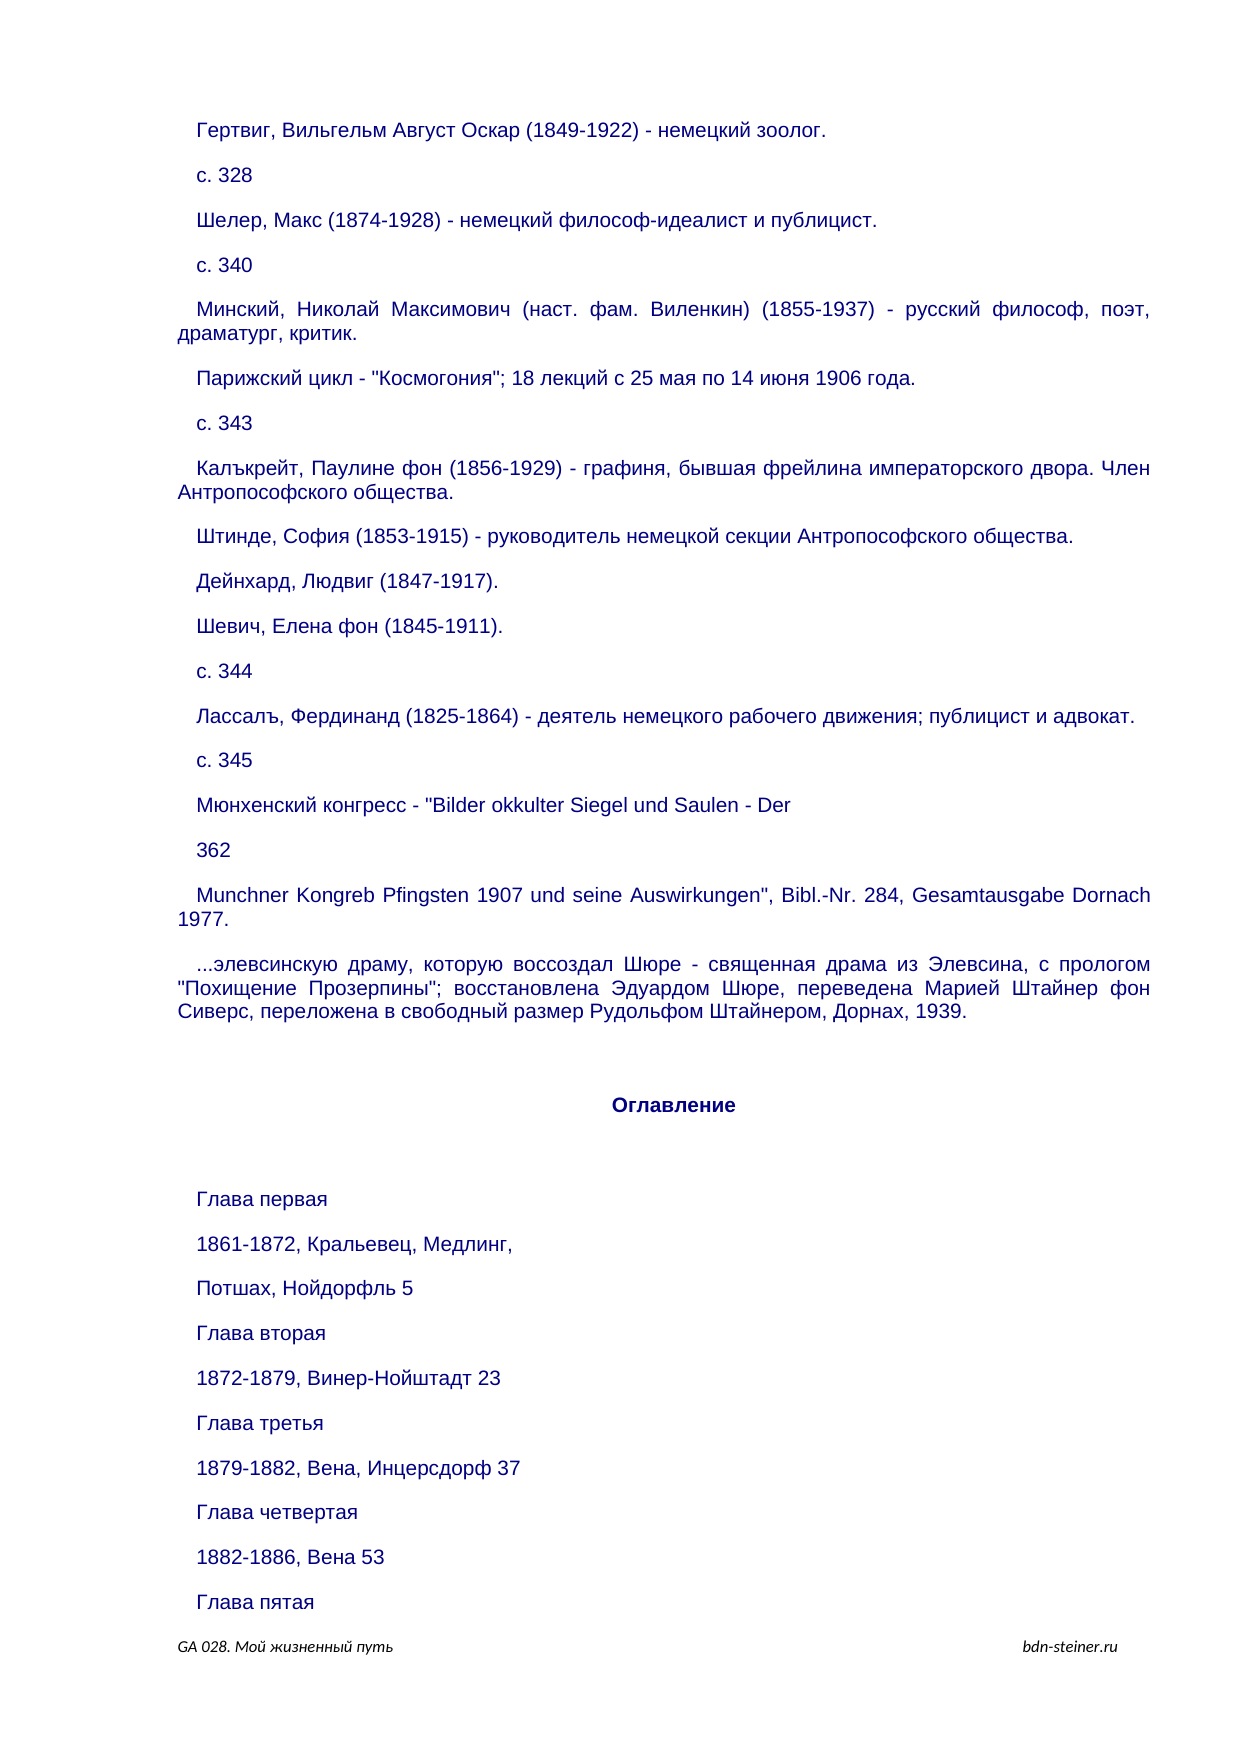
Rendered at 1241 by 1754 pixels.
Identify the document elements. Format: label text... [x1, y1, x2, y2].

text с. 344 [177, 659, 1152, 683]
text с. 340 [177, 252, 1152, 276]
text 362 [177, 838, 1152, 862]
text Munchner Kongreb Pfingsten 1907 und seine Auswirkungen", Bibl.-Nr. 284, Gesamtausgabe Dornach 1977. [177, 883, 1152, 931]
text с. 343 [177, 411, 1152, 435]
text Мюнхенский конгресс - "Bilder okkulter Siegel und Saulen - Der [177, 793, 1152, 817]
text Калъкрейт, Паулине фон (1856-1929) - графиня, бывшая фрейлина императорского двора. Член Антропософского общества. [177, 456, 1152, 503]
text Дейнхард, Людвиг (1847-1917). [177, 569, 1152, 593]
text Глава вторая [177, 1321, 1152, 1345]
text Штинде, София (1853-1915) - руководитель немецкой секции Антропософского общества. [177, 524, 1152, 548]
text 1861-1872, Кральевец, Медлинг, [177, 1231, 1152, 1255]
text 1882-1886, Вена 53 [177, 1545, 1152, 1569]
text Шелер, Макс (1874-1928) - немецкий философ-идеалист и публицист. [177, 208, 1152, 232]
text Гертвиг, Вильгельм Август Оскар (1849-1922) - немецкий зоолог. [177, 118, 1152, 142]
text Парижский цикл - "Космогония"; 18 лекций с 25 мая по 14 июня 1906 года. [177, 366, 1152, 390]
text Глава пятая [177, 1590, 1152, 1614]
text Глава первая [177, 1187, 1152, 1211]
text Лассалъ, Фердинанд (1825-1864) - деятель немецкого рабочего движения; публицист и адвокат. [177, 703, 1152, 727]
text 1879-1882, Вена, Инцерсдорф 37 [177, 1455, 1152, 1479]
text Глава четвертая [177, 1500, 1152, 1524]
text Шевич, Елена фон (1845-1911). [177, 614, 1152, 638]
text ...элевсинскую драму, которую воссоздал Шюре - священная драма из Элевсина, с прологом "Похищение Прозерпины"; восстановлена Эдуардом Шюре, переведена Марией Штайнер фон Сиверс, переложена в свободный размер Рудольфом Штайнером, Дорнах, 1939. [177, 951, 1152, 1023]
text Глава третья [177, 1411, 1152, 1434]
text Минский, Николай Максимович (наст. фам. Виленкин) (1855-1937) - русский философ, поэт, драматург, критик. [177, 297, 1152, 345]
text Потшах, Нойдорфль 5 [177, 1276, 1152, 1300]
text с. 345 [177, 748, 1152, 772]
text Оглавление [177, 1093, 1152, 1117]
text с. 328 [177, 163, 1152, 187]
text 1872-1879, Винер-Нойштадт 23 [177, 1366, 1152, 1390]
